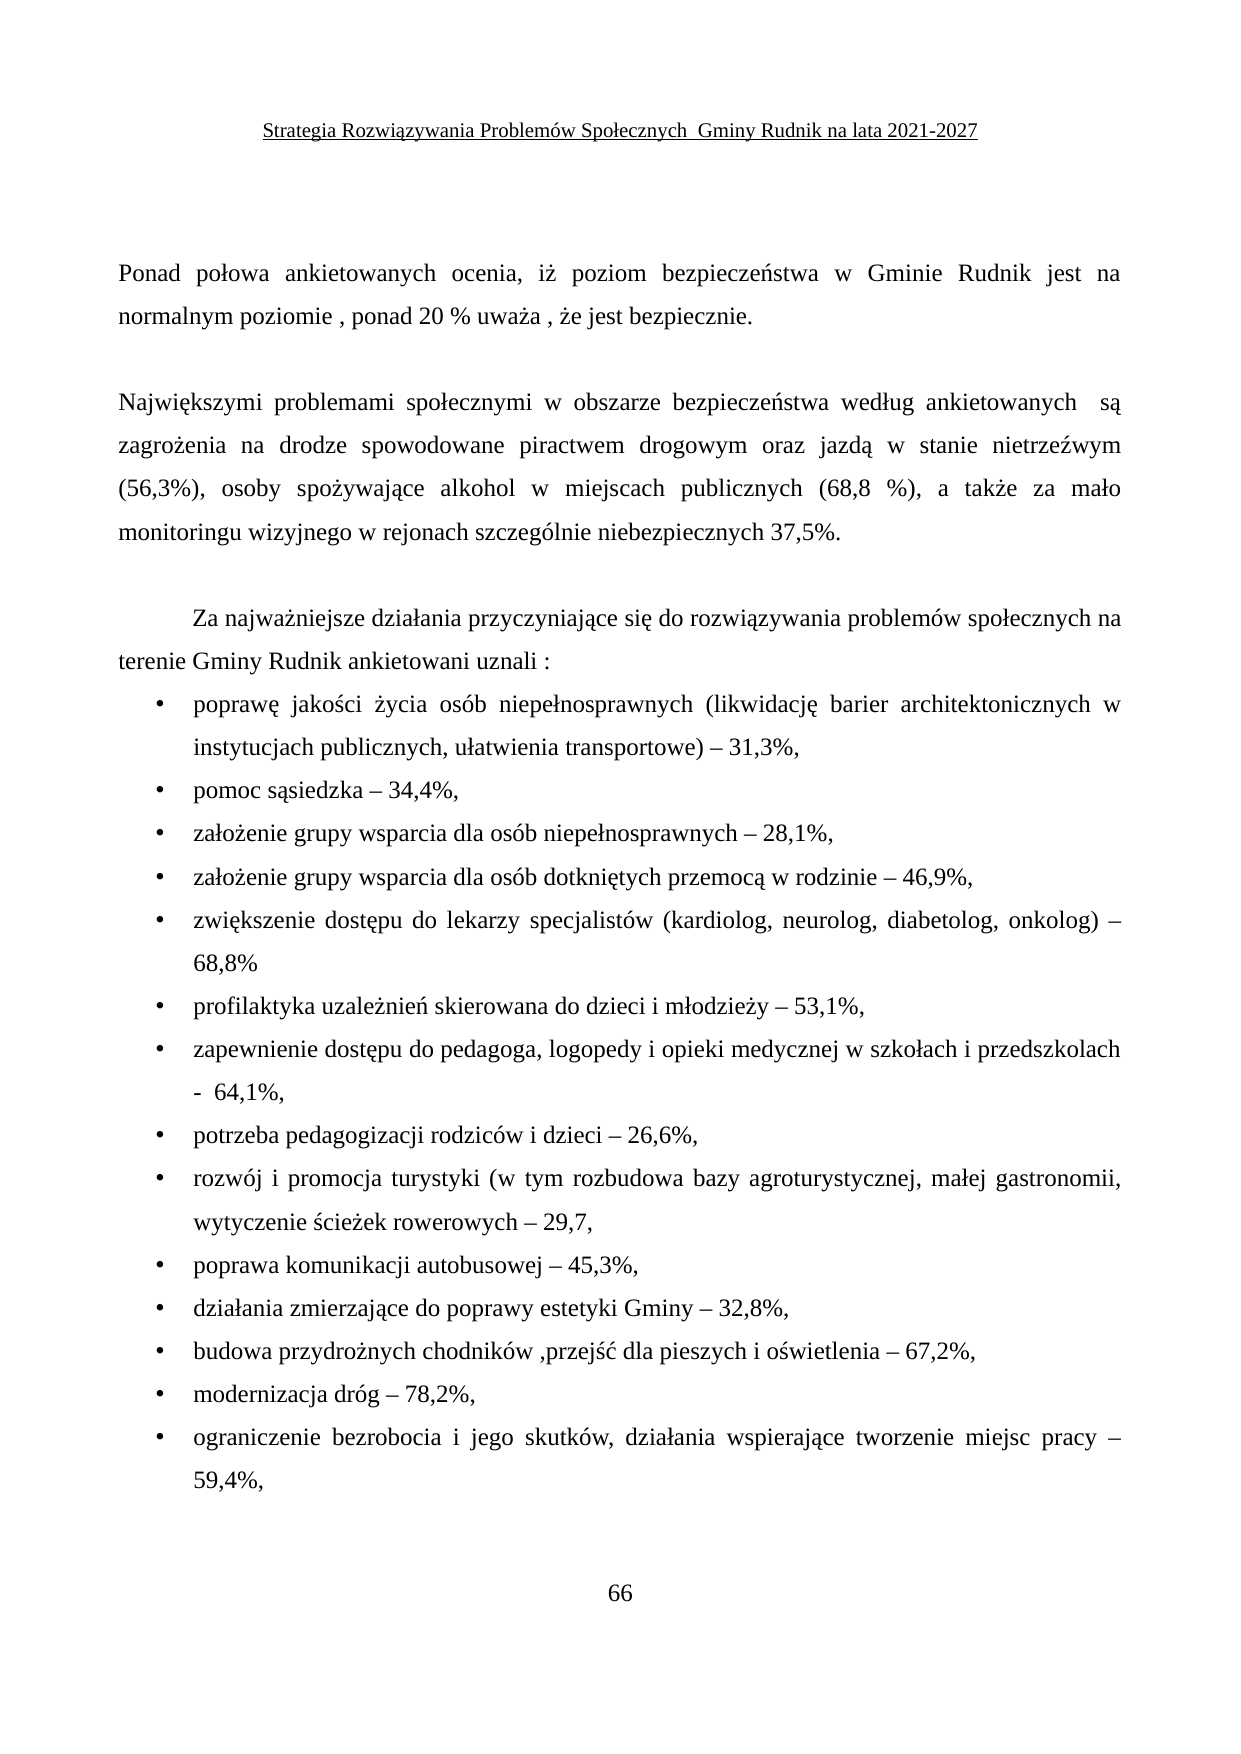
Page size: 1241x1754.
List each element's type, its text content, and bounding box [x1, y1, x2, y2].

text Największymi problemami społecznymi w obszarze bezpieczeństwa według ankietowanych są zagrożenia na drodze spowodowane piractwem drogowym oraz jazdą w stanie nietrzeźwym (56,3%), osoby spożywające alkohol w miejscach publicznych (68,8 %), a także za mało monitoringu wizyjnego w rejonach szczególnie niebezpiecznych 37,5%. [118, 387, 1122, 545]
list potrzeba pedagogizacji rodziców i dzieci – 26,6%, [156, 1120, 1122, 1149]
list zwiększenie dostępu do lekarzy specjalistów (kardiolog, neurolog, diabetolog, onkolog) – 68,8% [156, 905, 1122, 977]
list zapewnienie dostępu do pedagoga, logopedy i opieki medycznej w szkołach i przedszkolach - 64,1%, [156, 1034, 1122, 1106]
list ograniczenie bezrobocia i jego skutków, działania wspierające tworzenie miejsc pracy – 59,4%, [156, 1422, 1122, 1494]
list profilaktyka uzależnień skierowana do dzieci i młodzieży – 53,1%, [156, 991, 1122, 1020]
list poprawa komunikacji autobusowej – 45,3%, [156, 1250, 1122, 1278]
list modernizacja dróg – 78,2%, [156, 1379, 1122, 1408]
list założenie grupy wsparcia dla osób dotkniętych przemocą w rodzinie – 46,9%, [156, 862, 1122, 890]
list budowa przydrożnych chodników ,przejść dla pieszych i oświetlenia – 67,2%, [156, 1336, 1122, 1365]
list poprawę jakości życia osób niepełnosprawnych (likwidację barier architektonicznych w instytucjach publicznych, ułatwienia transportowe) – 31,3%, [156, 689, 1122, 761]
list działania zmierzające do poprawy estetyki Gminy – 32,8%, [156, 1293, 1122, 1322]
list założenie grupy wsparcia dla osób niepełnosprawnych – 28,1%, [156, 818, 1122, 847]
list rozwój i promocja turystyki (w tym rozbudowa bazy agroturystycznej, małej gastronomii, wytyczenie ścieżek rowerowych – 29,7, [156, 1163, 1122, 1235]
text Ponad połowa ankietowanych ocenia, iż poziom bezpieczeństwa w Gminie Rudnik jest na normalnym poziomie , ponad 20 % uważa , że jest bezpiecznie. [118, 258, 1122, 330]
text Za najważniejsze działania przyczyniające się do rozwiązywania problemów społecznych na terenie Gminy Rudnik ankietowani uznali : [118, 603, 1122, 675]
list pomoc sąsiedzka – 34,4%, [156, 775, 1122, 804]
